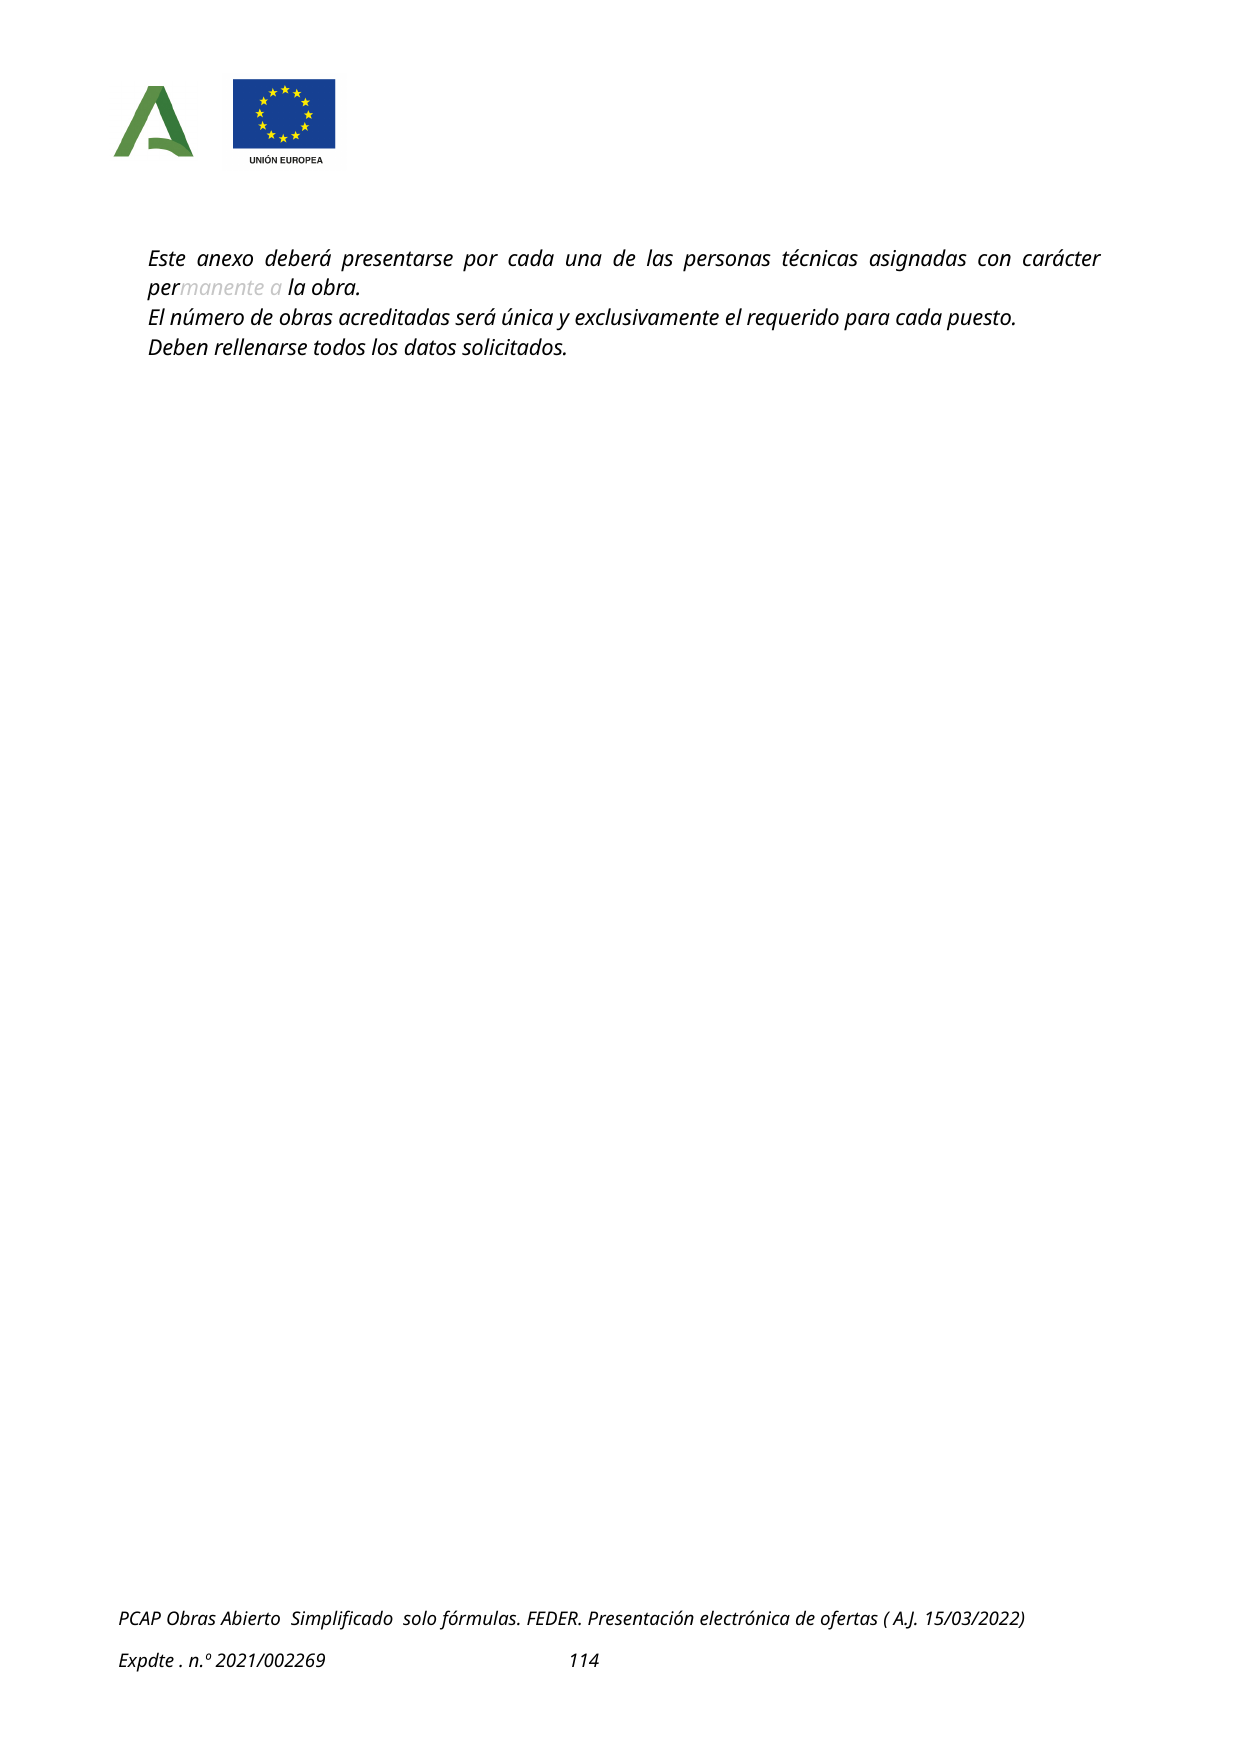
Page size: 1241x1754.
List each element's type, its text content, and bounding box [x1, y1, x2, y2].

picture [109, 81, 198, 161]
text El número de obras acreditadas será única y exclusivamente el requerido para cada puesto. [148, 302, 1104, 332]
picture [221, 73, 347, 171]
text Este anexo deberá presentarse por cada una de las personas técnicas asignadas con carácter permanente a la obra. [148, 242, 1104, 302]
text Deben rellenarse todos los datos solicitados. [148, 332, 1104, 362]
